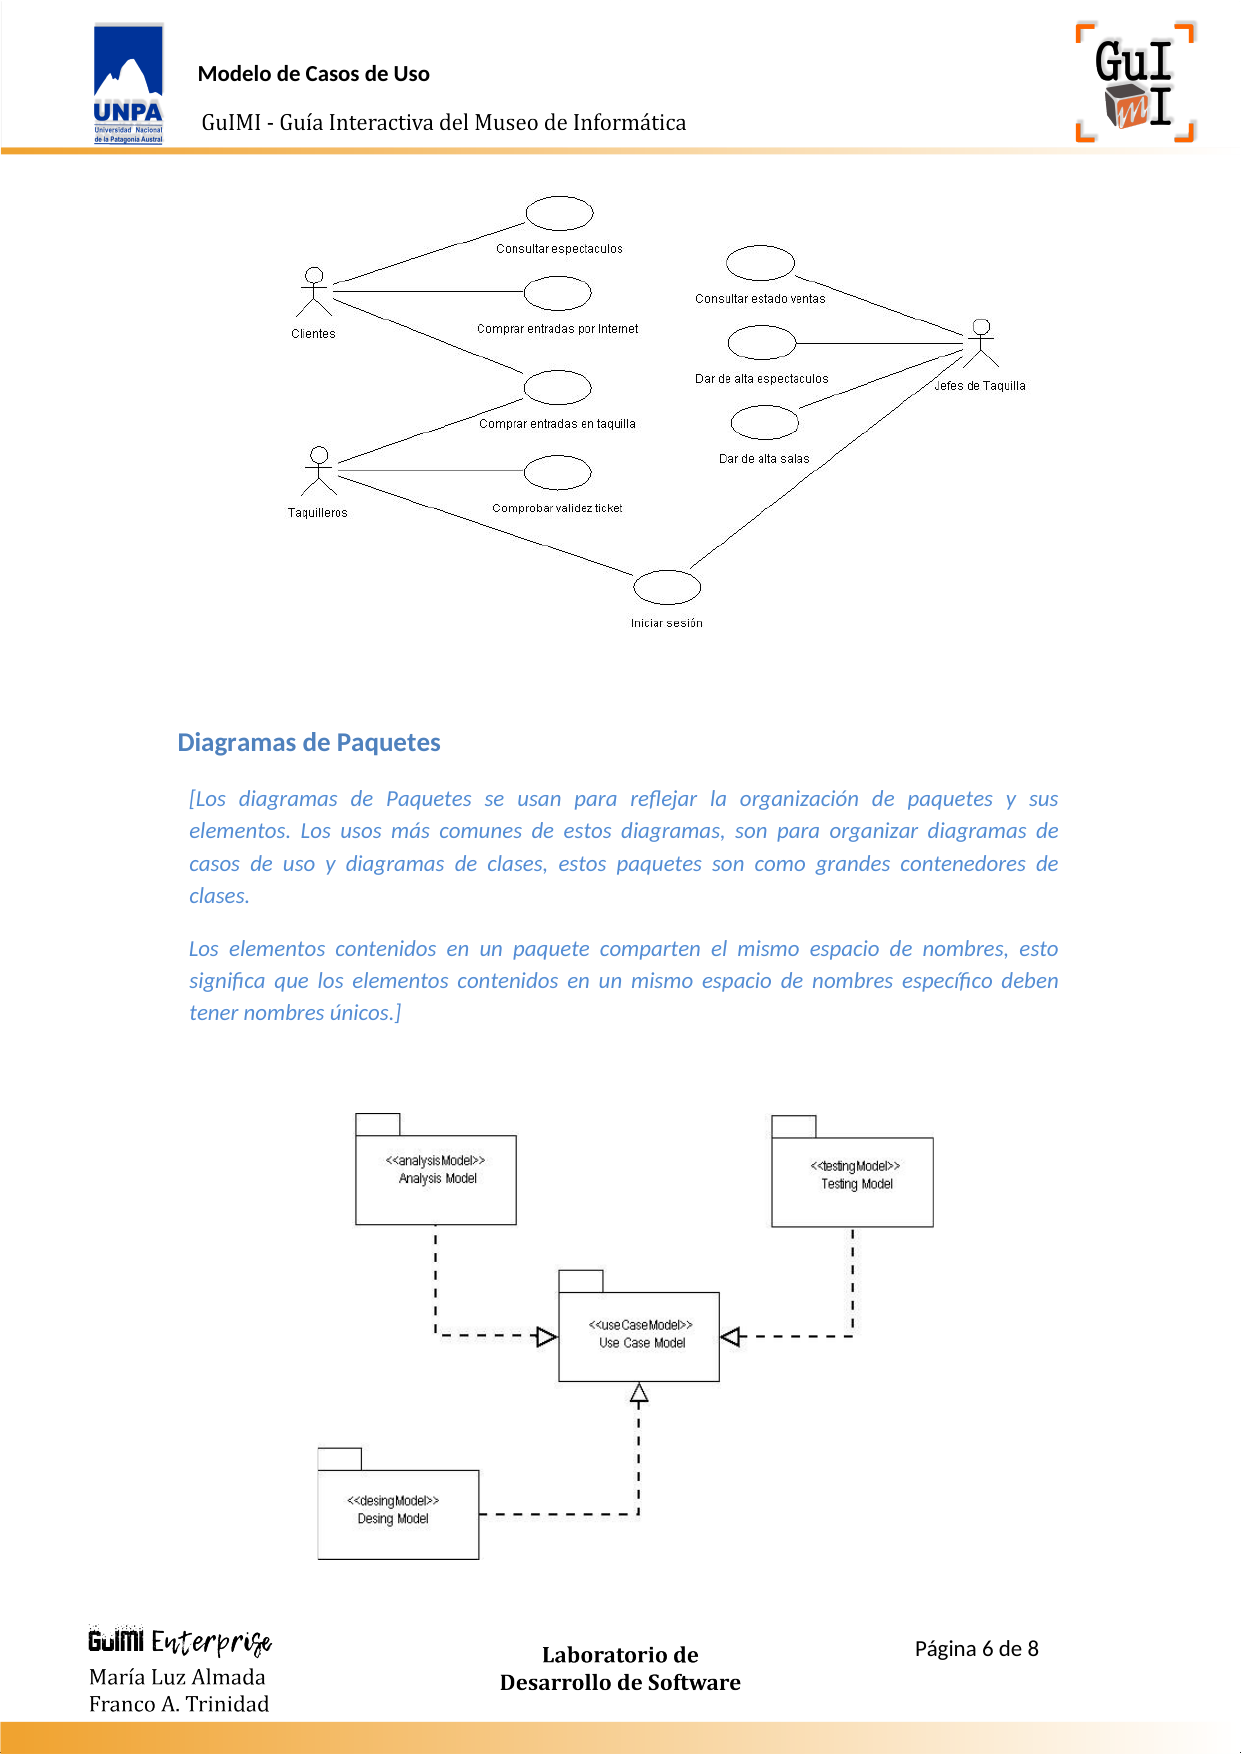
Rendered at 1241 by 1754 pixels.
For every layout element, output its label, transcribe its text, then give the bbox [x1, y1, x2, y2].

picture [317, 1113, 934, 1560]
picture [0, 0, 1241, 155]
text Los elementos contenidos en un paquete comparten el mismo espacio de nombres, esto significa que los elementos contenidos en un mismo espacio de nombres específico deben tener nombres únicos.] [188, 934, 1063, 1026]
picture [0, 1613, 1241, 1754]
text [Los diagramas de Paquetes se usan para reflejar la organización de paquetes y sus elementos. Los usos más comunes de estos diagramas, son para organizar diagramas de casos de uso y diagramas de clases, estos paquetes son como grandes contenedores de clases. [188, 784, 1063, 909]
subtitle Diagramas de Paquetes [177, 726, 1063, 758]
